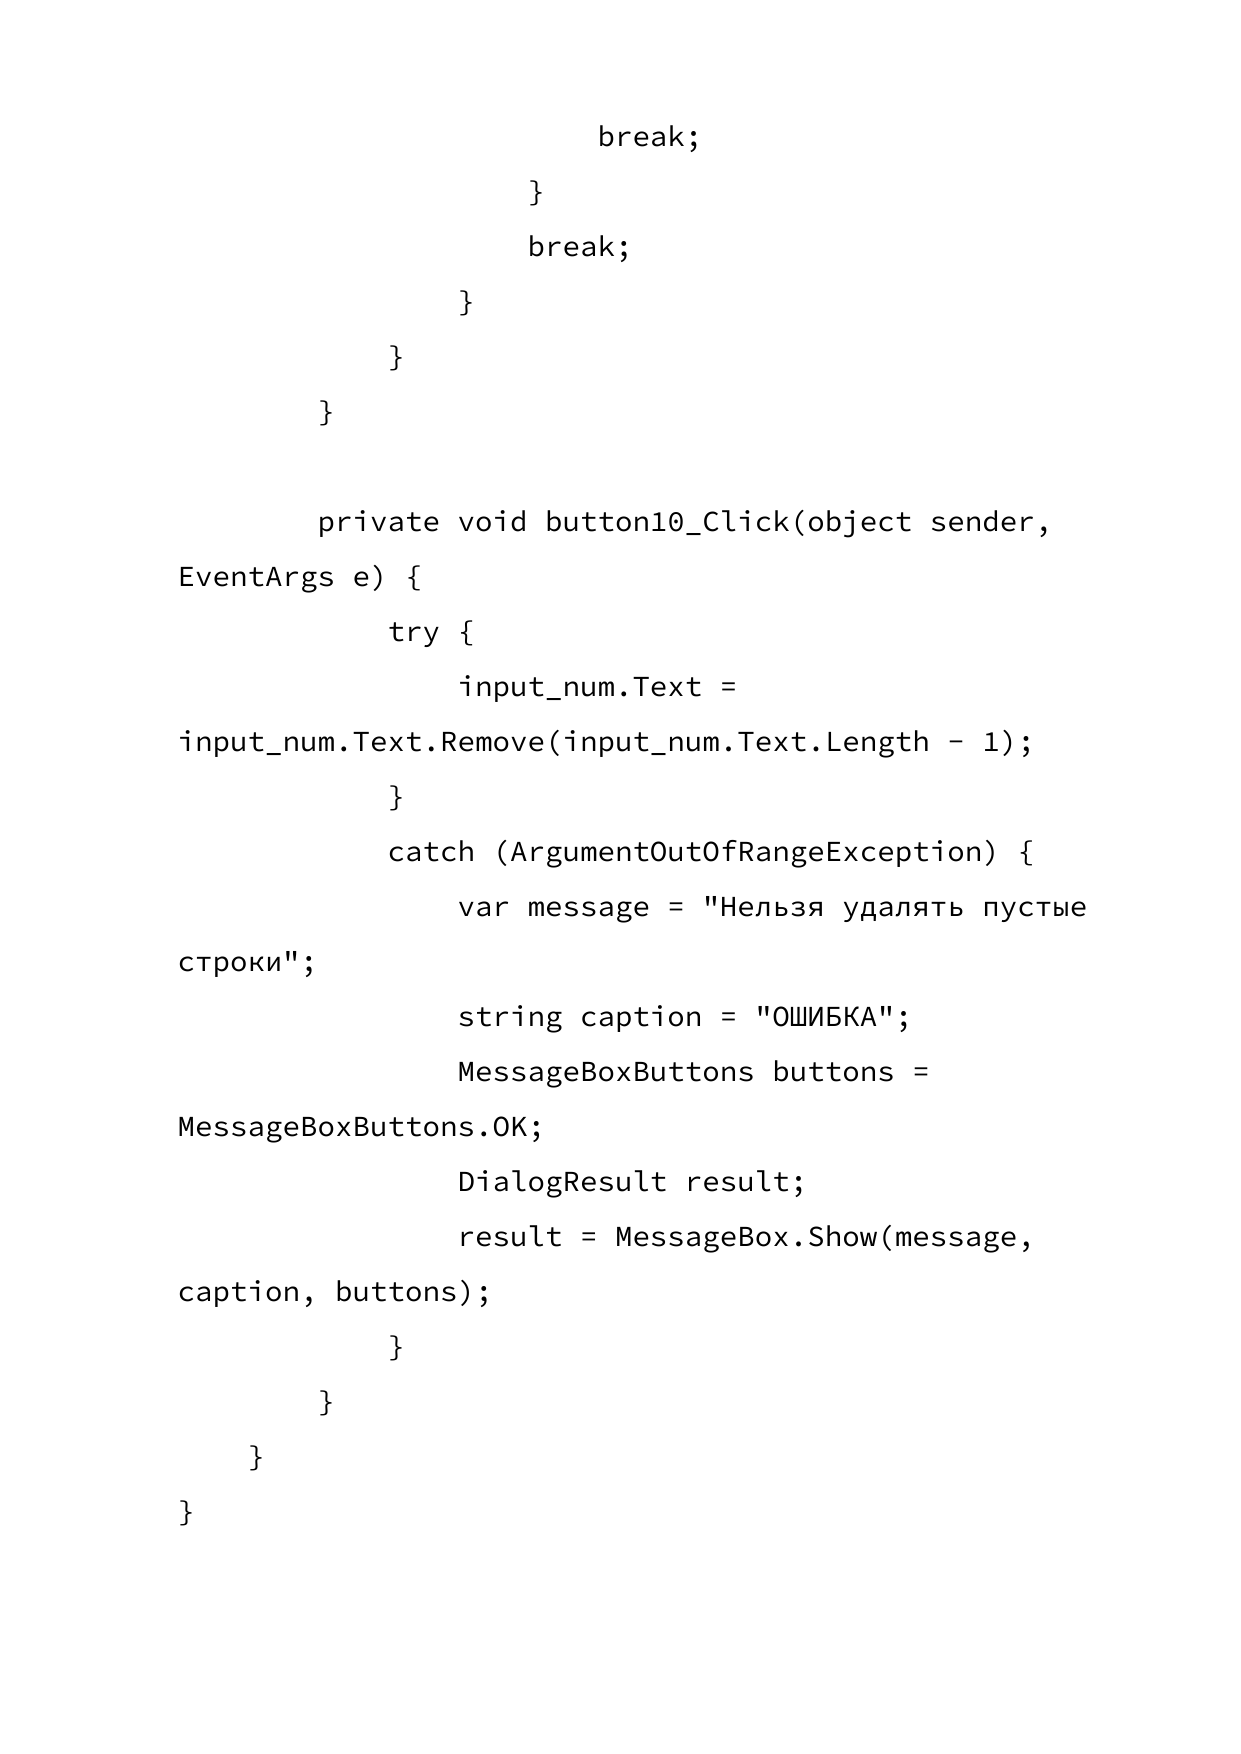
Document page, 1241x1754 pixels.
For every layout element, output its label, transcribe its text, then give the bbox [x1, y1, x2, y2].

text break; [177, 118, 1181, 155]
text MessageBoxButtons buttons = MessageBoxButtons.OK; [177, 1053, 1181, 1145]
text } [177, 283, 1181, 320]
text DialogResult result; [177, 1163, 1181, 1200]
text } [177, 338, 1181, 375]
text } [177, 778, 1181, 815]
text catch (ArgumentOutOfRangeException) { [177, 833, 1181, 870]
text } [177, 393, 1181, 430]
text string caption = "ОШИБКА"; [177, 998, 1181, 1035]
text } [177, 1438, 1181, 1475]
text try { [177, 613, 1181, 650]
text input_num.Text = input_num.Text.Remove(input_num.Text.Length - 1); [177, 668, 1181, 760]
text } [177, 1383, 1181, 1420]
text result = MessageBox.Show(message, caption, buttons); [177, 1218, 1181, 1310]
text var message = "Нельзя удалять пустые строки"; [177, 888, 1181, 980]
text } [177, 173, 1181, 210]
text } [177, 1328, 1181, 1365]
text } [177, 1493, 1181, 1530]
text private void button10_Click(object sender, EventArgs e) { [177, 503, 1181, 595]
text break; [177, 228, 1181, 265]
